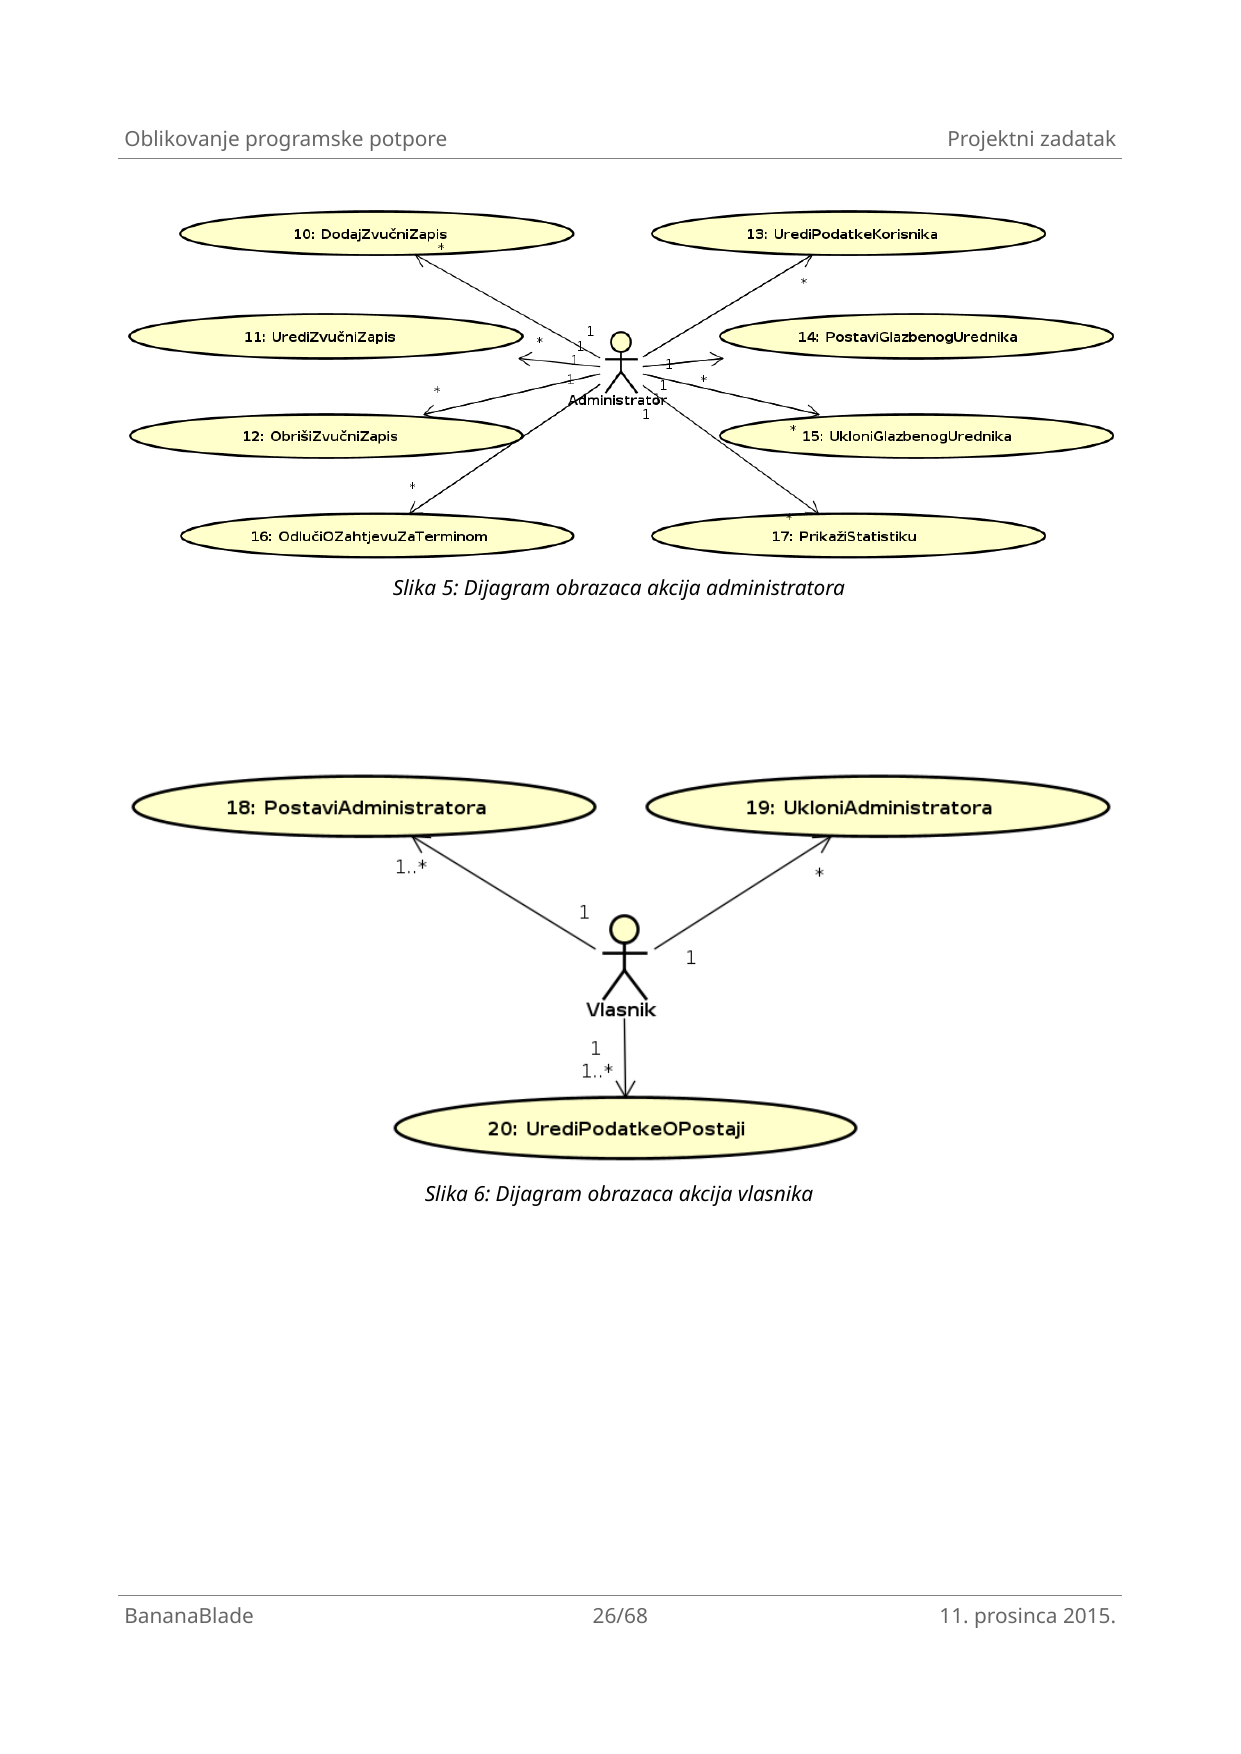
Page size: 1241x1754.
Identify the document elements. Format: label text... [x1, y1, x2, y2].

picture [118, 200, 1123, 568]
picture [118, 761, 1123, 1174]
text Slika 5: Dijagram obrazaca akcija administratora [118, 568, 1122, 602]
text Slika 6: Dijagram obrazaca akcija vlasnika [118, 1174, 1122, 1208]
